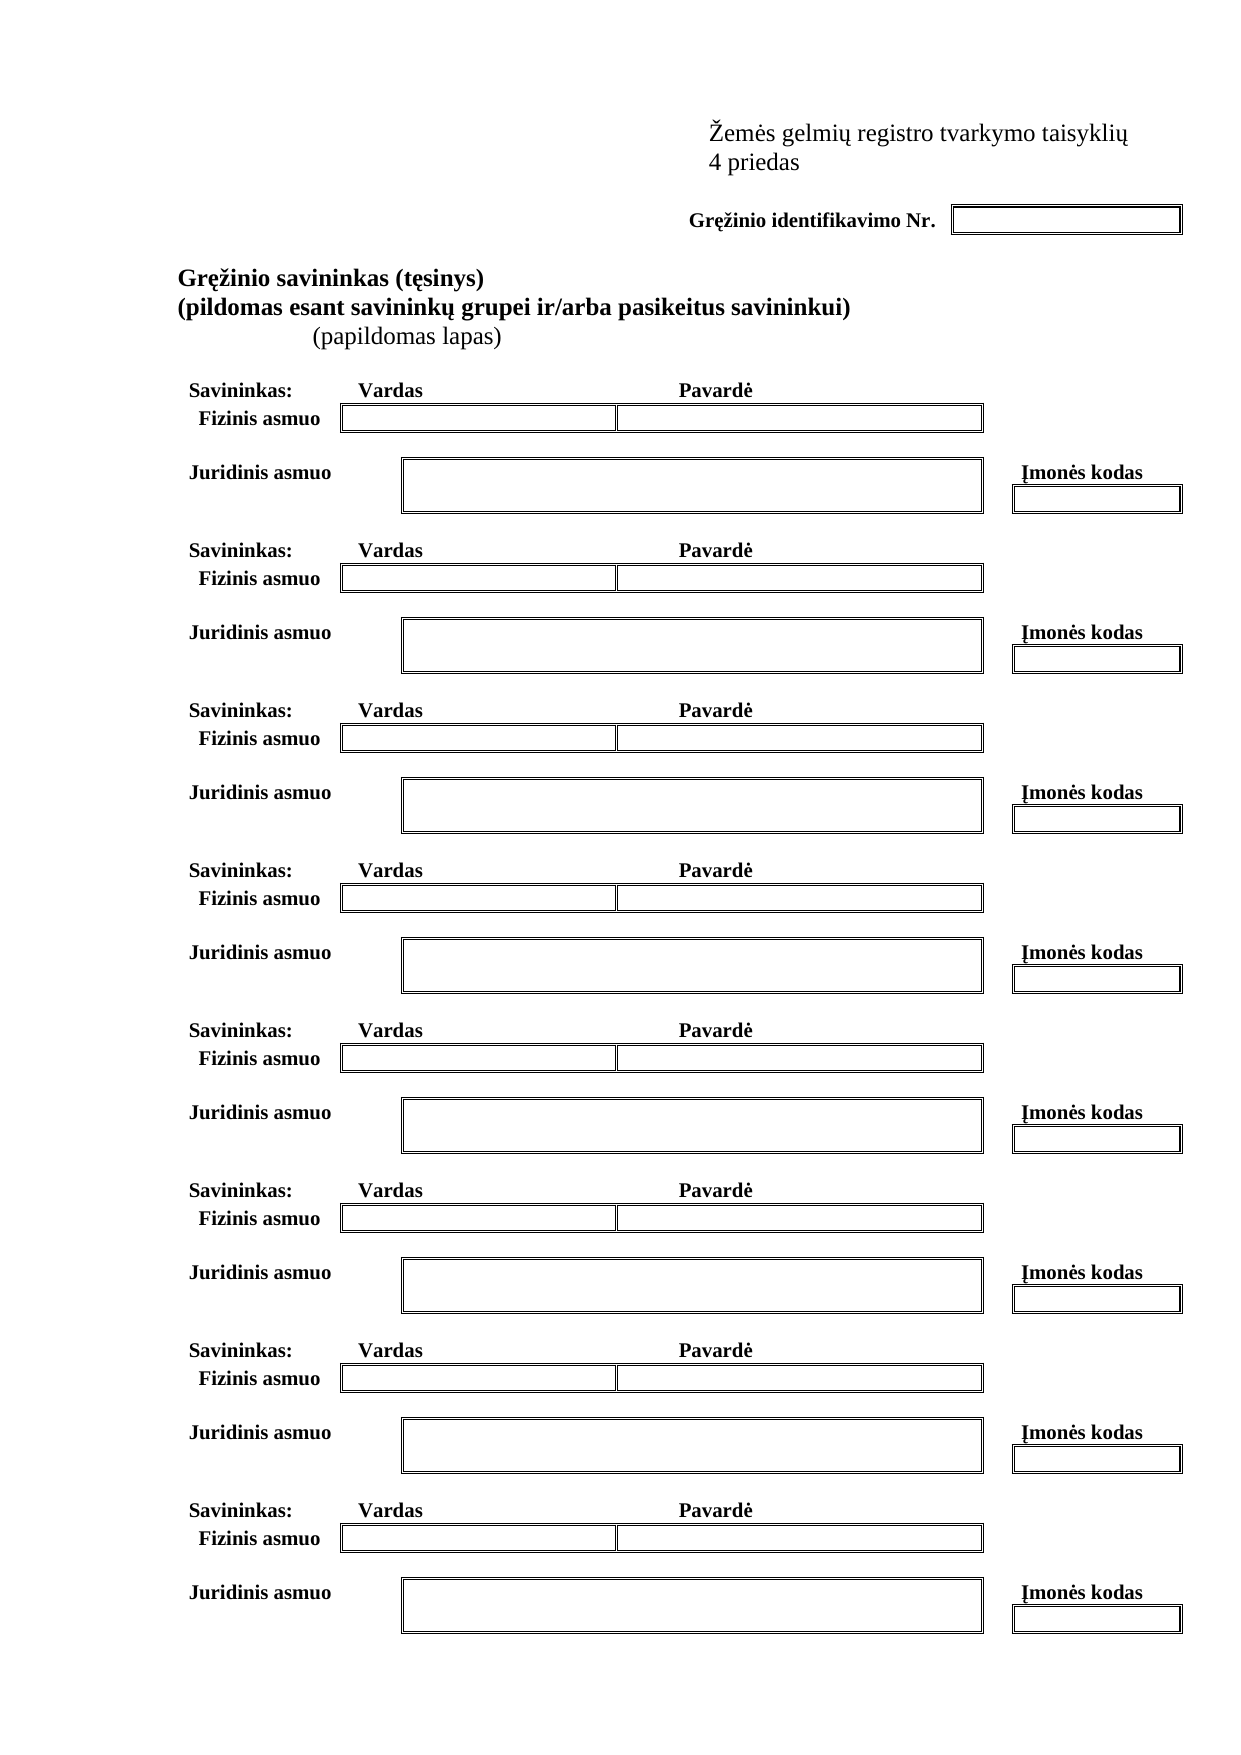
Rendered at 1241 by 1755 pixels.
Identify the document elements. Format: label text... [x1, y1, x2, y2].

table_cell [984, 1604, 1012, 1631]
table_cell Įmonės kodas [984, 457, 1181, 484]
table_cell [1013, 1339, 1181, 1362]
table_cell [984, 484, 1012, 511]
table_cell [177, 1311, 1181, 1338]
table_cell Fizinis asmuo [177, 563, 340, 590]
table_cell [983, 1339, 1013, 1362]
table_cell [1013, 723, 1181, 750]
table_cell [1013, 1523, 1181, 1550]
table_cell [984, 1363, 1013, 1390]
table_cell Savininkas: [177, 1019, 341, 1042]
table_cell [618, 566, 981, 590]
table_cell [983, 1499, 1013, 1522]
table_cell [618, 1366, 981, 1390]
table_cell [343, 1366, 615, 1390]
table_cell [404, 1420, 981, 1471]
table_cell [343, 406, 615, 430]
text 4 priedas [177, 147, 1181, 176]
table_cell Pavardė [662, 539, 982, 562]
table_cell [984, 403, 1013, 430]
table_cell [177, 590, 1181, 617]
table_cell [984, 1444, 1012, 1471]
table_cell [1015, 1447, 1179, 1471]
table_cell Įmonės kodas [984, 777, 1181, 804]
table_cell Pavardė [662, 1019, 982, 1042]
table_cell Įmonės kodas [984, 1577, 1181, 1604]
table_header Pavardė [662, 379, 982, 402]
table_cell Fizinis asmuo [177, 1203, 340, 1230]
table_cell Pavardė [662, 1339, 982, 1362]
table_cell [984, 1203, 1013, 1230]
table_cell Pavardė [662, 1179, 982, 1202]
table_cell [177, 1390, 1181, 1417]
table_cell [404, 1260, 981, 1311]
table_cell [1015, 1287, 1179, 1311]
table_header [954, 208, 1179, 232]
table_cell [177, 750, 1181, 777]
table_cell [618, 886, 981, 910]
table_cell [177, 1471, 1181, 1498]
table_cell Savininkas: [177, 1499, 341, 1522]
table_cell Įmonės kodas [984, 1097, 1181, 1124]
table_cell Juridinis asmuo [177, 777, 401, 831]
table_cell [984, 644, 1012, 671]
table_cell [1015, 487, 1179, 511]
table_cell Vardas [341, 1179, 662, 1202]
table_cell [343, 1526, 615, 1550]
table_cell [343, 1046, 615, 1070]
table_cell [1013, 1203, 1181, 1230]
table_cell [618, 406, 981, 430]
table_cell Savininkas: [177, 699, 341, 722]
table_cell Fizinis asmuo [177, 1523, 340, 1550]
text (pildomas esant savininkų grupei ir/arba pasikeitus savininkui) (papildomas lapas) [177, 292, 1181, 350]
table_cell [1015, 807, 1179, 831]
table_cell [983, 1179, 1013, 1202]
table_header [983, 379, 1181, 402]
table_cell [1015, 647, 1179, 671]
table_cell [1013, 1179, 1181, 1202]
table_cell [177, 671, 1181, 698]
table_cell Savininkas: [177, 1339, 341, 1362]
table_cell [984, 1284, 1012, 1311]
table_cell [177, 1151, 1181, 1178]
table_cell Fizinis asmuo [177, 723, 340, 750]
table_cell [404, 460, 981, 511]
table_cell [618, 1526, 981, 1550]
table_cell [983, 859, 1181, 882]
table_cell [177, 430, 1181, 457]
table_cell Juridinis asmuo [177, 1417, 401, 1471]
table_cell Įmonės kodas [984, 617, 1181, 644]
table_cell [984, 883, 1013, 910]
table_cell Vardas [341, 1339, 662, 1362]
table_cell Fizinis asmuo [177, 1043, 340, 1070]
text Žemės gelmių registro tvarkymo taisyklių [177, 118, 1181, 147]
table_cell Savininkas: [177, 859, 341, 882]
table_cell [1013, 1363, 1181, 1390]
table_cell [177, 1230, 1181, 1257]
table_cell [177, 1070, 1181, 1097]
table_header Vardas [341, 379, 662, 402]
text Gręžinio savininkas (tęsinys) [177, 263, 1181, 292]
table_cell [1013, 563, 1181, 590]
table_cell Pavardė [662, 859, 982, 882]
table_cell [1015, 1607, 1179, 1631]
table_cell Juridinis asmuo [177, 457, 401, 511]
table_cell Fizinis asmuo [177, 883, 340, 910]
table_cell [404, 940, 981, 991]
table_cell [343, 1206, 615, 1230]
table_cell [1013, 883, 1181, 910]
table_cell Įmonės kodas [984, 1417, 1181, 1444]
table_cell [1015, 967, 1179, 991]
table_cell Įmonės kodas [984, 937, 1181, 964]
table_cell Juridinis asmuo [177, 1577, 401, 1631]
table_cell Vardas [341, 859, 662, 882]
table_cell Juridinis asmuo [177, 937, 401, 991]
table_cell [984, 723, 1013, 750]
table_cell Savininkas: [177, 1179, 341, 1202]
table_cell [618, 726, 981, 750]
table_cell [404, 1100, 981, 1151]
table_cell [404, 780, 981, 831]
table_cell [177, 831, 1181, 858]
table_cell [404, 1580, 981, 1631]
table_cell [1013, 403, 1181, 430]
table_cell Vardas [341, 1019, 662, 1042]
table_cell Juridinis asmuo [177, 1097, 401, 1151]
table_cell [618, 1206, 981, 1230]
table_cell [343, 886, 615, 910]
table_cell Vardas [341, 1499, 662, 1522]
table_cell [984, 964, 1012, 991]
table_cell [1013, 1043, 1181, 1070]
table_cell [984, 1124, 1012, 1151]
table_cell [177, 991, 1181, 1018]
table_cell [177, 511, 1181, 538]
table_cell [177, 1550, 1181, 1577]
table_cell [984, 563, 1013, 590]
table_cell [983, 699, 1181, 722]
table_cell [618, 1046, 981, 1070]
table_cell [177, 910, 1181, 937]
table_cell Juridinis asmuo [177, 617, 401, 671]
table_cell [984, 1523, 1013, 1550]
table_cell Vardas [341, 699, 662, 722]
table_cell Įmonės kodas [984, 1257, 1181, 1284]
table_cell [1013, 1499, 1181, 1522]
table_cell Vardas [341, 539, 662, 562]
table_cell [983, 539, 1181, 562]
table_cell [984, 804, 1012, 831]
table_cell [1015, 1127, 1179, 1151]
table_cell Pavardė [662, 1499, 982, 1522]
table_cell Juridinis asmuo [177, 1257, 401, 1311]
table_cell [983, 1019, 1181, 1042]
table_cell [343, 726, 615, 750]
table_header Savininkas: [177, 379, 341, 402]
table_cell Fizinis asmuo [177, 403, 340, 430]
table_header Gręžinio identifikavimo Nr. [177, 204, 951, 232]
table_cell Fizinis asmuo [177, 1363, 340, 1390]
table_cell Pavardė [662, 699, 982, 722]
table_cell [404, 620, 981, 671]
table_cell [343, 566, 615, 590]
table_cell Savininkas: [177, 539, 341, 562]
table_cell [984, 1043, 1013, 1070]
